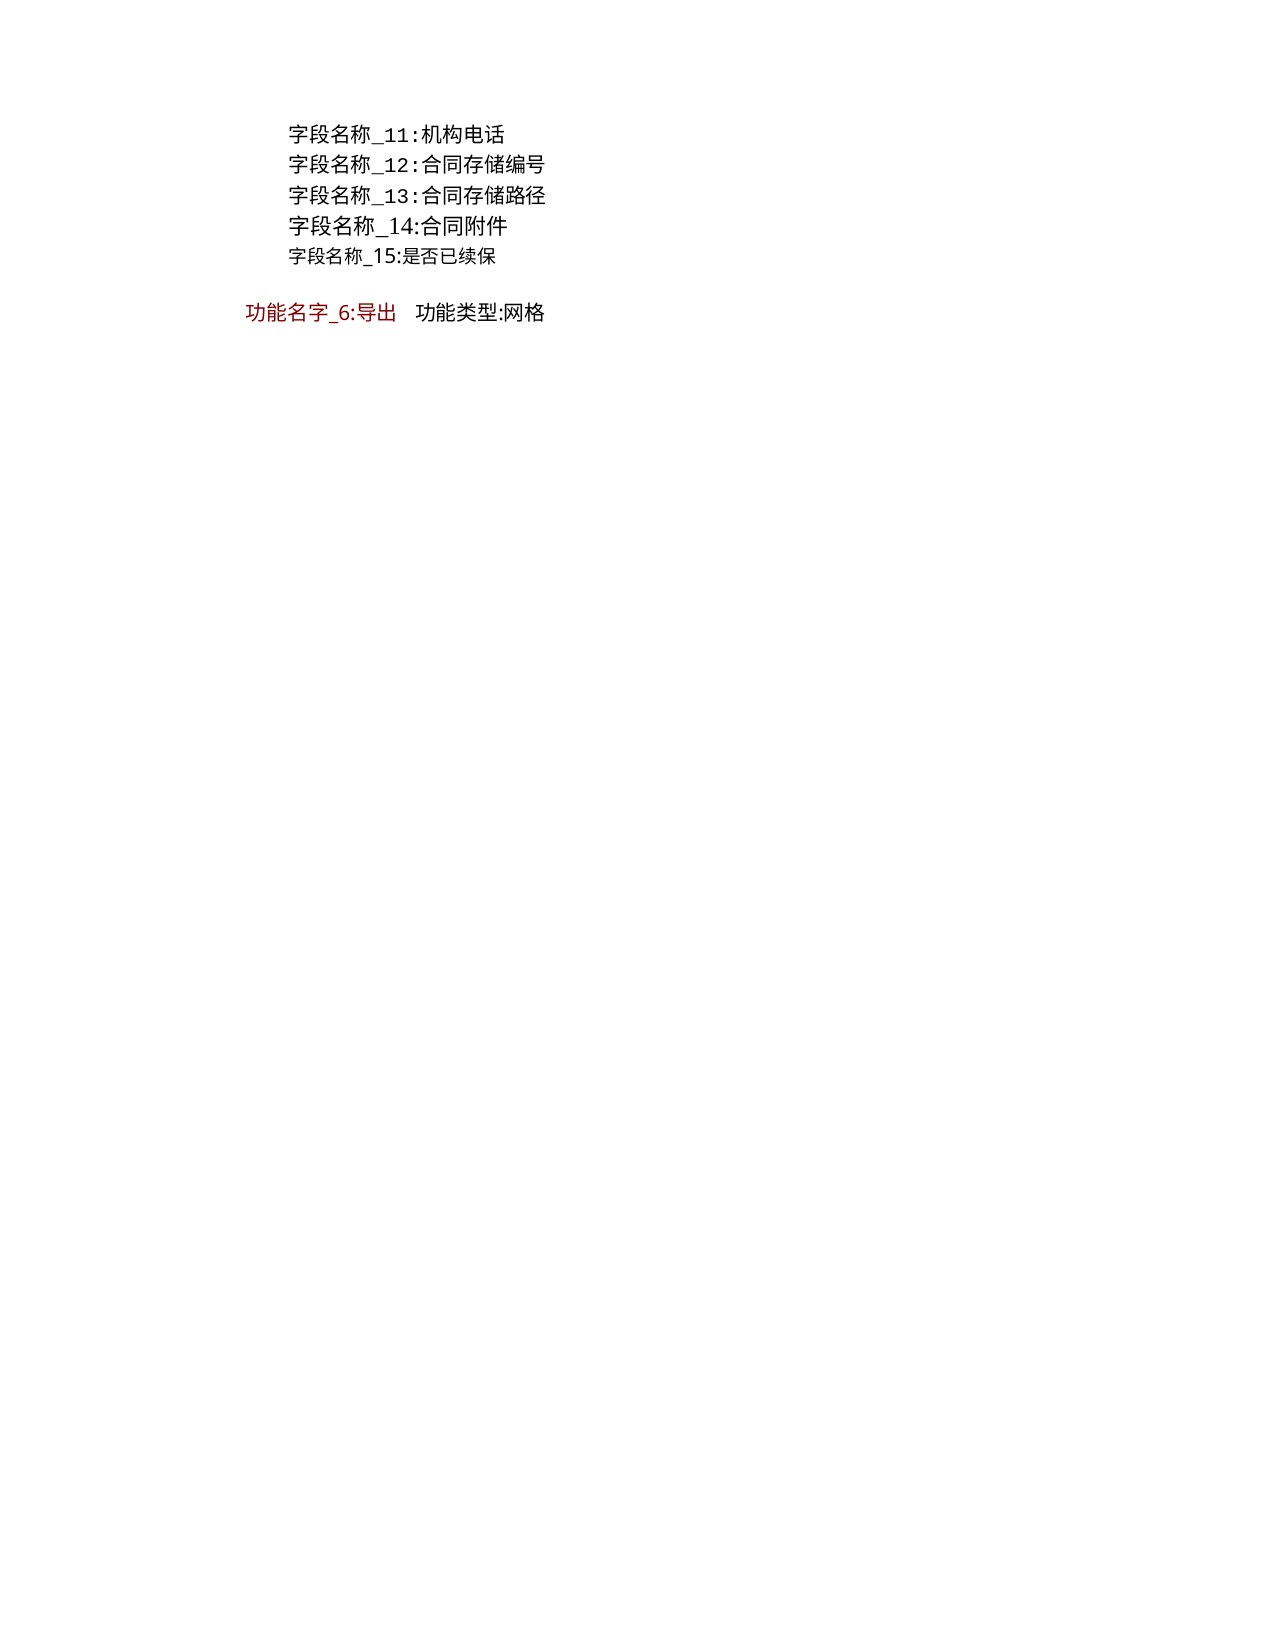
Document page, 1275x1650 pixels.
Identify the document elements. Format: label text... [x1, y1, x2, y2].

text 功能名字_6:导出 功能类型:网格 [118, 298, 1157, 326]
text 字段名称_11:机构电话 [118, 118, 1157, 148]
text 字段名称_14:合同附件 [118, 209, 1157, 241]
text 字段名称_13:合同存储路径 [118, 179, 1157, 209]
text 字段名称_15:是否已续保 [118, 241, 1157, 269]
text 字段名称_12:合同存储编号 [118, 148, 1157, 179]
